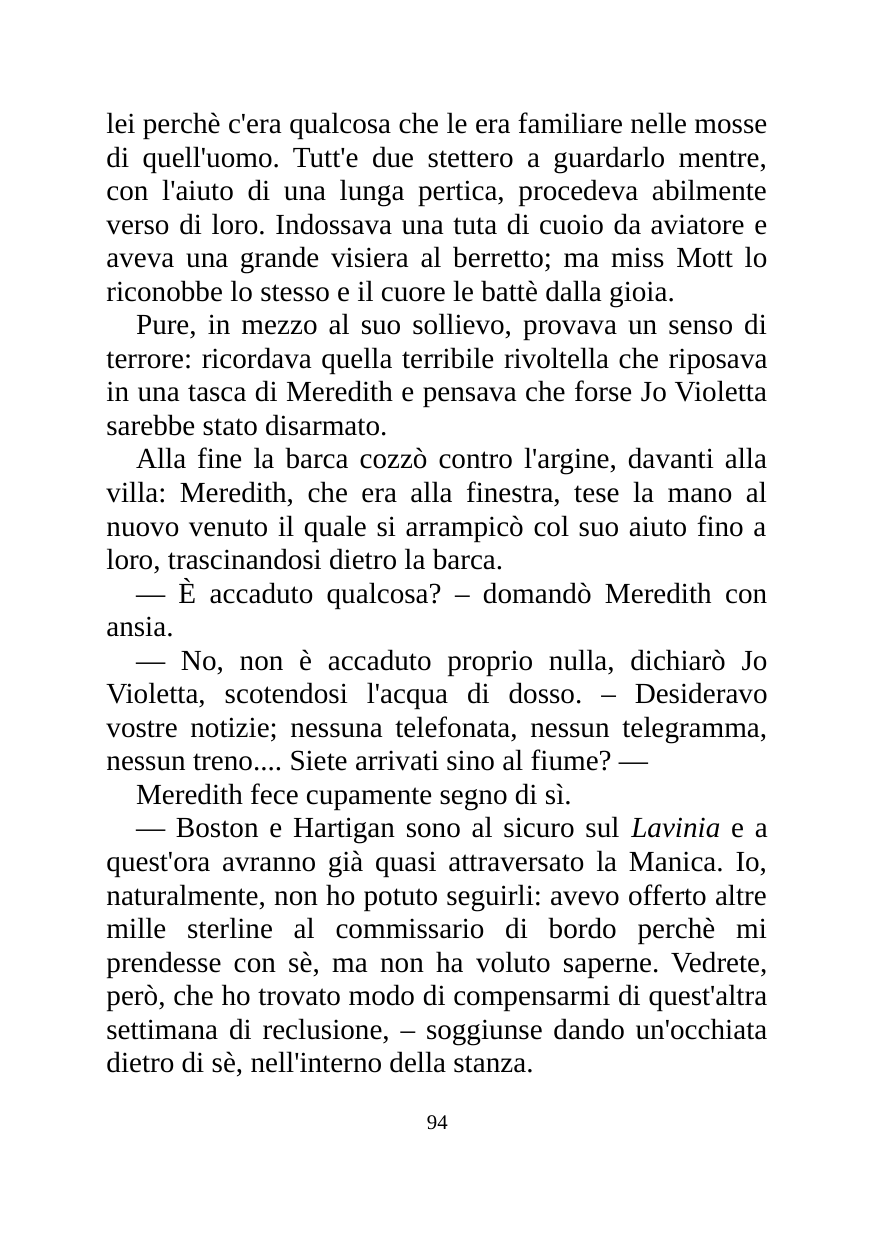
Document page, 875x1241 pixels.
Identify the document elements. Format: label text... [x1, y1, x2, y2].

text — No, non è accaduto proprio nulla, dichiarò Jo Violetta, scotendosi l'acqua di dosso. – Desideravo vostre notizie; nessuna telefonata, nessun telegramma, nessun treno.... Siete arrivati sino al fiume? — [106, 643, 768, 777]
text — Boston e Hartigan sono al sicuro sul Lavinia e a quest'ora avranno già quasi attraversato la Manica. Io, naturalmente, non ho potuto seguirli: avevo offerto altre mille sterline al commissario di bordo perchè mi prendesse con sè, ma non ha voluto saperne. Vedrete, però, che ho trovato modo di compensarmi di quest'altra settimana di reclusione, – soggiunse dando un'occhiata dietro di sè, nell'interno della stanza. [106, 811, 768, 1079]
text lei perchè c'era qualcosa che le era familiare nelle mosse di quell'uomo. Tutt'e due stettero a guardarlo mentre, con l'aiuto di una lunga pertica, procedeva abilmente verso di loro. Indossava una tuta di cuoio da aviatore e aveva una grande visiera al berretto; ma miss Mott lo riconobbe lo stesso e il cuore le battè dalla gioia. [106, 106, 768, 307]
text Meredith fece cupamente segno di sì. [106, 777, 768, 811]
text Alla fine la barca cozzò contro l'argine, davanti alla villa: Meredith, che era alla finestra, tese la mano al nuovo venuto il quale si arrampicò col suo aiuto fino a loro, trascinandosi dietro la barca. [106, 442, 768, 576]
text Pure, in mezzo al suo sollievo, provava un senso di terrore: ricordava quella terribile rivoltella che riposava in una tasca di Meredith e pensava che forse Jo Violetta sarebbe stato disarmato. [106, 307, 768, 442]
text — È accaduto qualcosa? – domandò Meredith con ansia. [106, 576, 768, 643]
